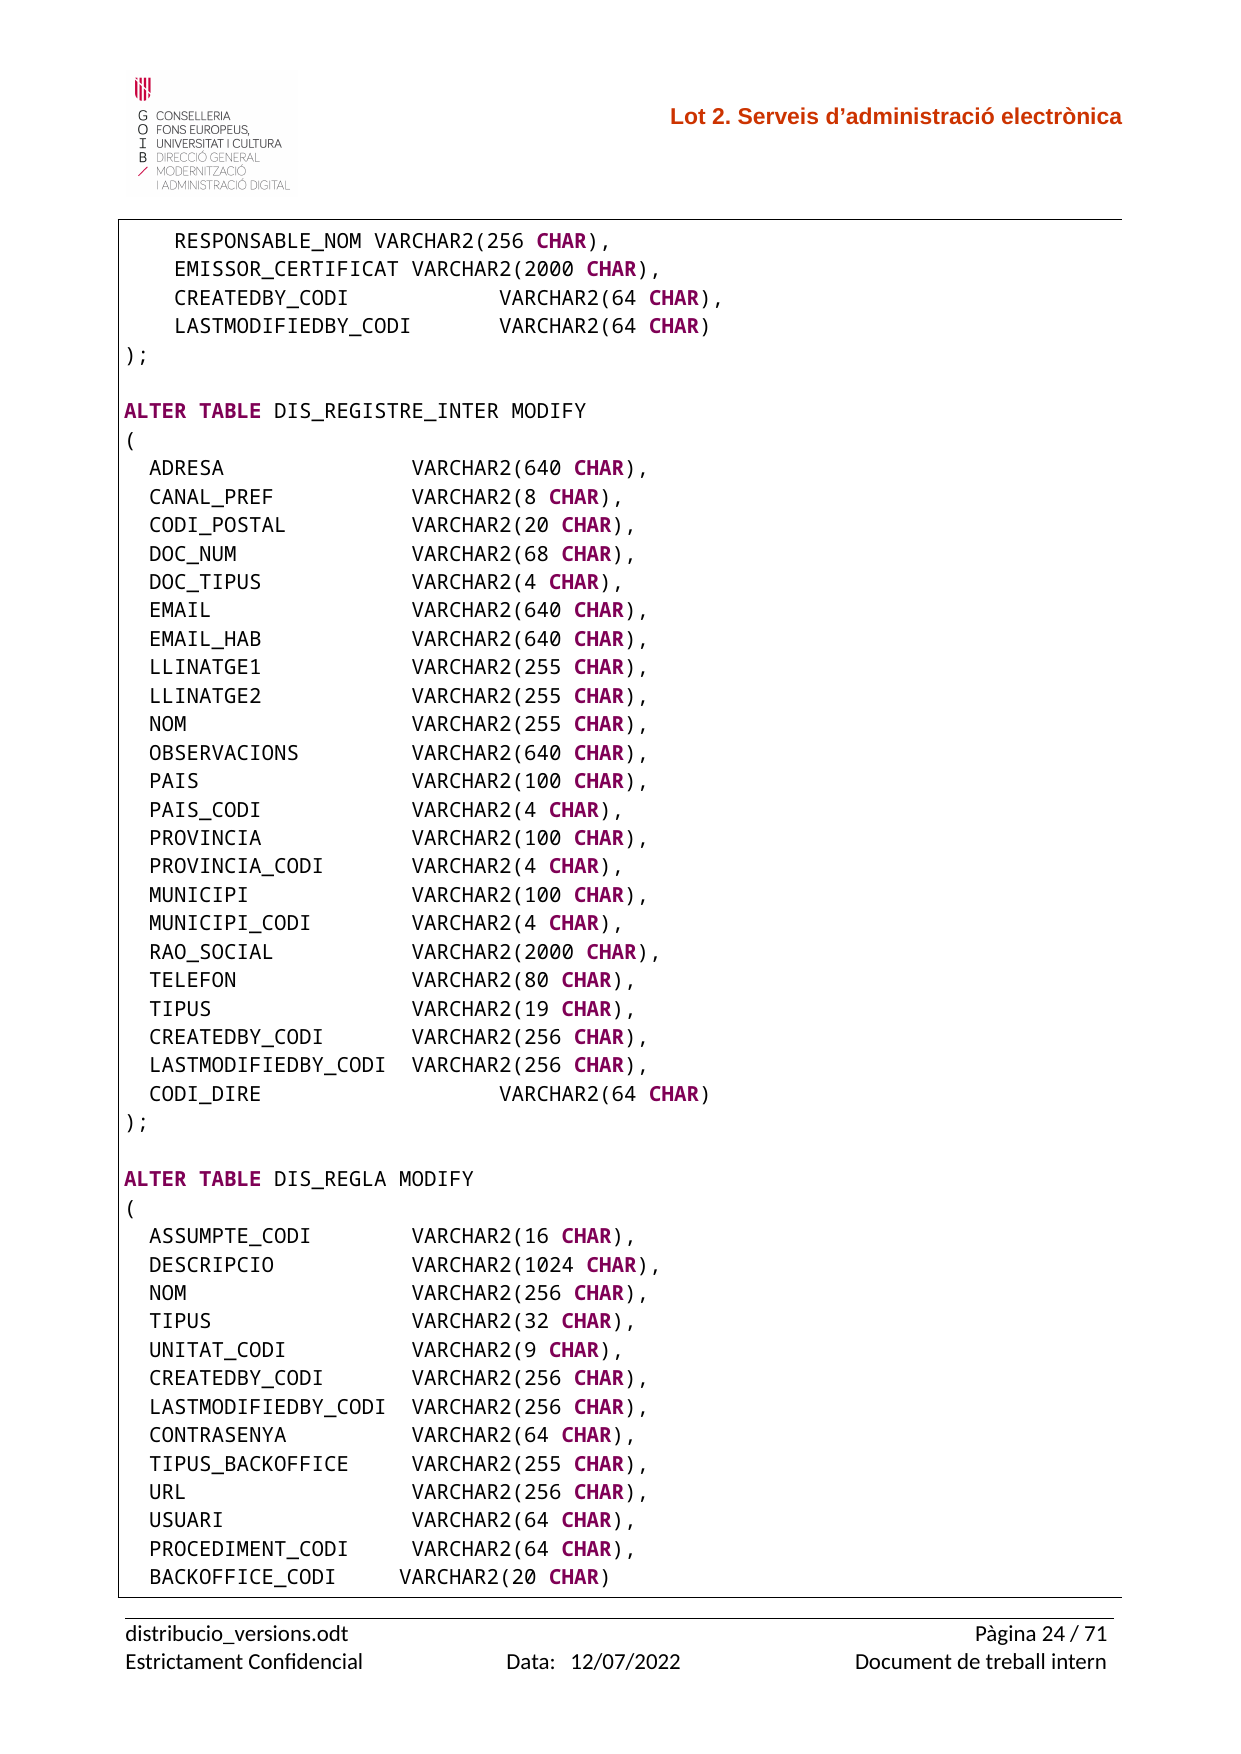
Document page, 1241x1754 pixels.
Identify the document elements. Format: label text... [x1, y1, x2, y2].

table_header RESPONSABLE_NOM VARCHAR2(256 CHAR), EMISSOR_CERTIFICAT VARCHAR2(2000 CHAR), CREATEDBY_CODI VARCHAR2(64 CHAR), LASTMODIFIEDBY_CODI VARCHAR2(64 CHAR) ); ALTER TABLE DIS_REGISTRE_INTER MODIFY ( ADRESA VARCHAR2(640 CHAR), CANAL_PREF VARCHAR2(8 CHAR), CODI_POSTAL VARCHAR2(20 CHAR), DOC_NUM VARCHAR2(68 CHAR), DOC_TIPUS VARCHAR2(4 CHAR), EMAIL VARCHAR2(640 CHAR), EMAIL_HAB VARCHAR2(640 CHAR), LLINATGE1 VARCHAR2(255 CHAR), LLINATGE2 VARCHAR2(255 CHAR), NOM VARCHAR2(255 CHAR), OBSERVACIONS VARCHAR2(640 CHAR), PAIS VARCHAR2(100 CHAR), PAIS_CODI VARCHAR2(4 CHAR), PROVINCIA VARCHAR2(100 CHAR), PROVINCIA_CODI VARCHAR2(4 CHAR), MUNICIPI VARCHAR2(100 CHAR), MUNICIPI_CODI VARCHAR2(4 CHAR), RAO_SOCIAL VARCHAR2(2000 CHAR), TELEFON VARCHAR2(80 CHAR), TIPUS VARCHAR2(19 CHAR), CREATEDBY_CODI VARCHAR2(256 CHAR), LASTMODIFIEDBY_CODI VARCHAR2(256 CHAR), CODI_DIRE VARCHAR2(64 CHAR) ); ALTER TABLE DIS_REGLA MODIFY ( ASSUMPTE_CODI VARCHAR2(16 CHAR), DESCRIPCIO VARCHAR2(1024 CHAR), NOM VARCHAR2(256 CHAR), TIPUS VARCHAR2(32 CHAR), UNITAT_CODI VARCHAR2(9 CHAR), CREATEDBY_CODI VARCHAR2(256 CHAR), LASTMODIFIEDBY_CODI VARCHAR2(256 CHAR), CONTRASENYA VARCHAR2(64 CHAR), TIPUS_BACKOFFICE VARCHAR2(255 CHAR), URL VARCHAR2(256 CHAR), USUARI VARCHAR2(64 CHAR), PROCEDIMENT_CODI VARCHAR2(64 CHAR), BACKOFFICE_CODI VARCHAR2(20 CHAR) [119, 220, 1122, 1597]
picture [126, 70, 299, 197]
